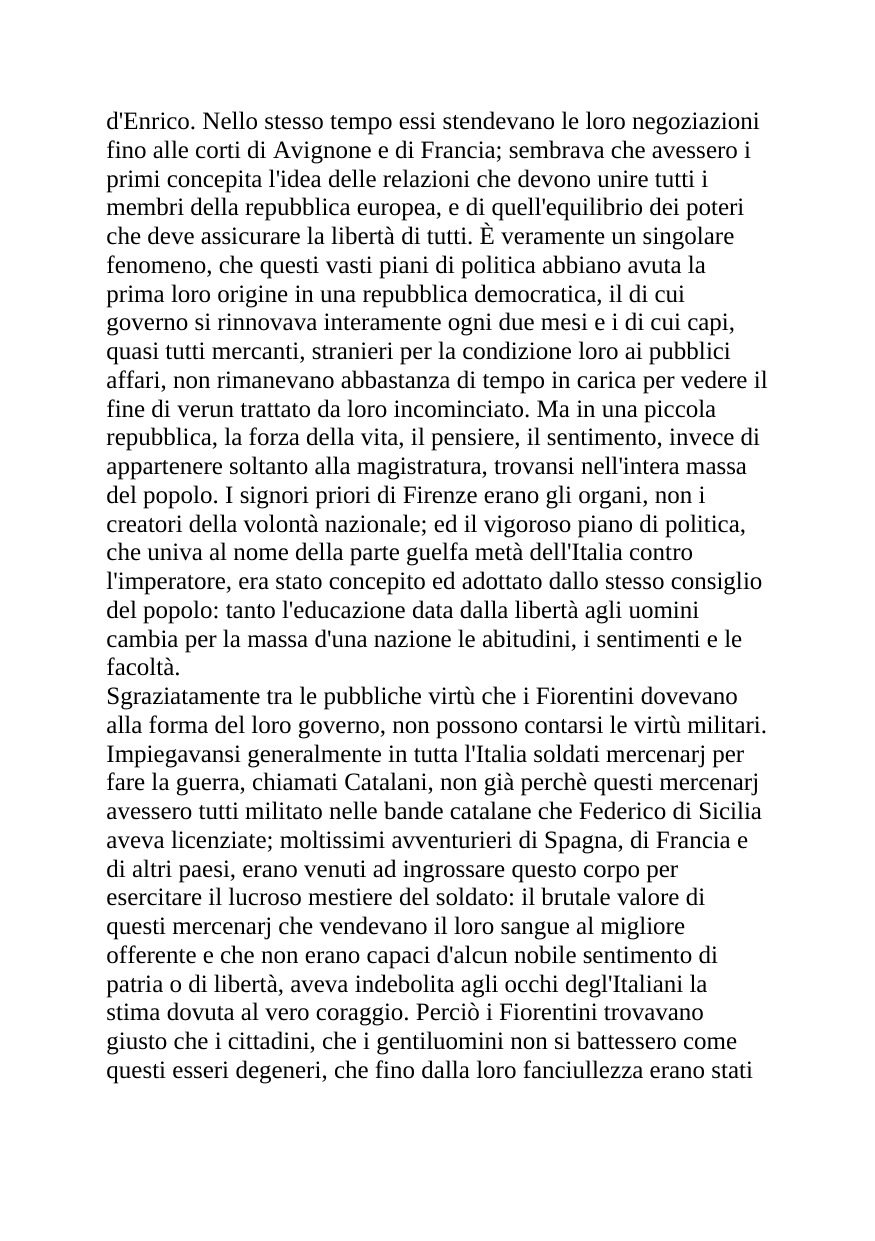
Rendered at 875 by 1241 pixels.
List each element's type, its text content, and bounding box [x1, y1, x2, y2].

text d'Enrico. Nello stesso tempo essi stendevano le loro negoziazioni fino alle corti di Avignone e di Francia; sembrava che avessero i primi concepita l'idea delle relazioni che devono unire tutti i membri della repubblica europea, e di quell'equilibrio dei poteri che deve assicurare la libertà di tutti. È veramente un singolare fenomeno, che questi vasti piani di politica abbiano avuta la prima loro origine in una repubblica democratica, il di cui governo si rinnovava interamente ogni due mesi e i di cui capi, quasi tutti mercanti, stranieri per la condizione loro ai pubblici affari, non rimanevano abbastanza di tempo in carica per vedere il fine di verun trattato da loro incominciato. Ma in una piccola repubblica, la forza della vita, il pensiere, il sentimento, invece di appartenere soltanto alla magistratura, trovansi nell'intera massa del popolo. I signori priori di Firenze erano gli organi, non i creatori della volontà nazionale; ed il vigoroso piano di politica, che univa al nome della parte guelfa metà dell'Italia contro l'imperatore, era stato concepito ed adottato dallo stesso consiglio del popolo: tanto l'educazione data dalla libertà agli uomini cambia per la massa d'una nazione le abitudini, i sentimenti e le facoltà. [106, 106, 768, 681]
text Sgraziatamente tra le pubbliche virtù che i Fiorentini dovevano alla forma del loro governo, non possono contarsi le virtù militari. Impiegavansi generalmente in tutta l'Italia soldati mercenarj per fare la guerra, chiamati Catalani, non già perchè questi mercenarj avessero tutti militato nelle bande catalane che Federico di Sicilia aveva licenziate; moltissimi avventurieri di Spagna, di Francia e di altri paesi, erano venuti ad ingrossare questo corpo per esercitare il lucroso mestiere del soldato: il brutale valore di questi mercenarj che vendevano il loro sangue al migliore offerente e che non erano capaci d'alcun nobile sentimento di patria o di libertà, aveva indebolita agli occhi degl'Italiani la stima dovuta al vero coraggio. Perciò i Fiorentini trovavano giusto che i cittadini, che i gentiluomini non si battessero come questi esseri degeneri, che fino dalla loro fanciullezza erano stati [106, 681, 768, 1084]
